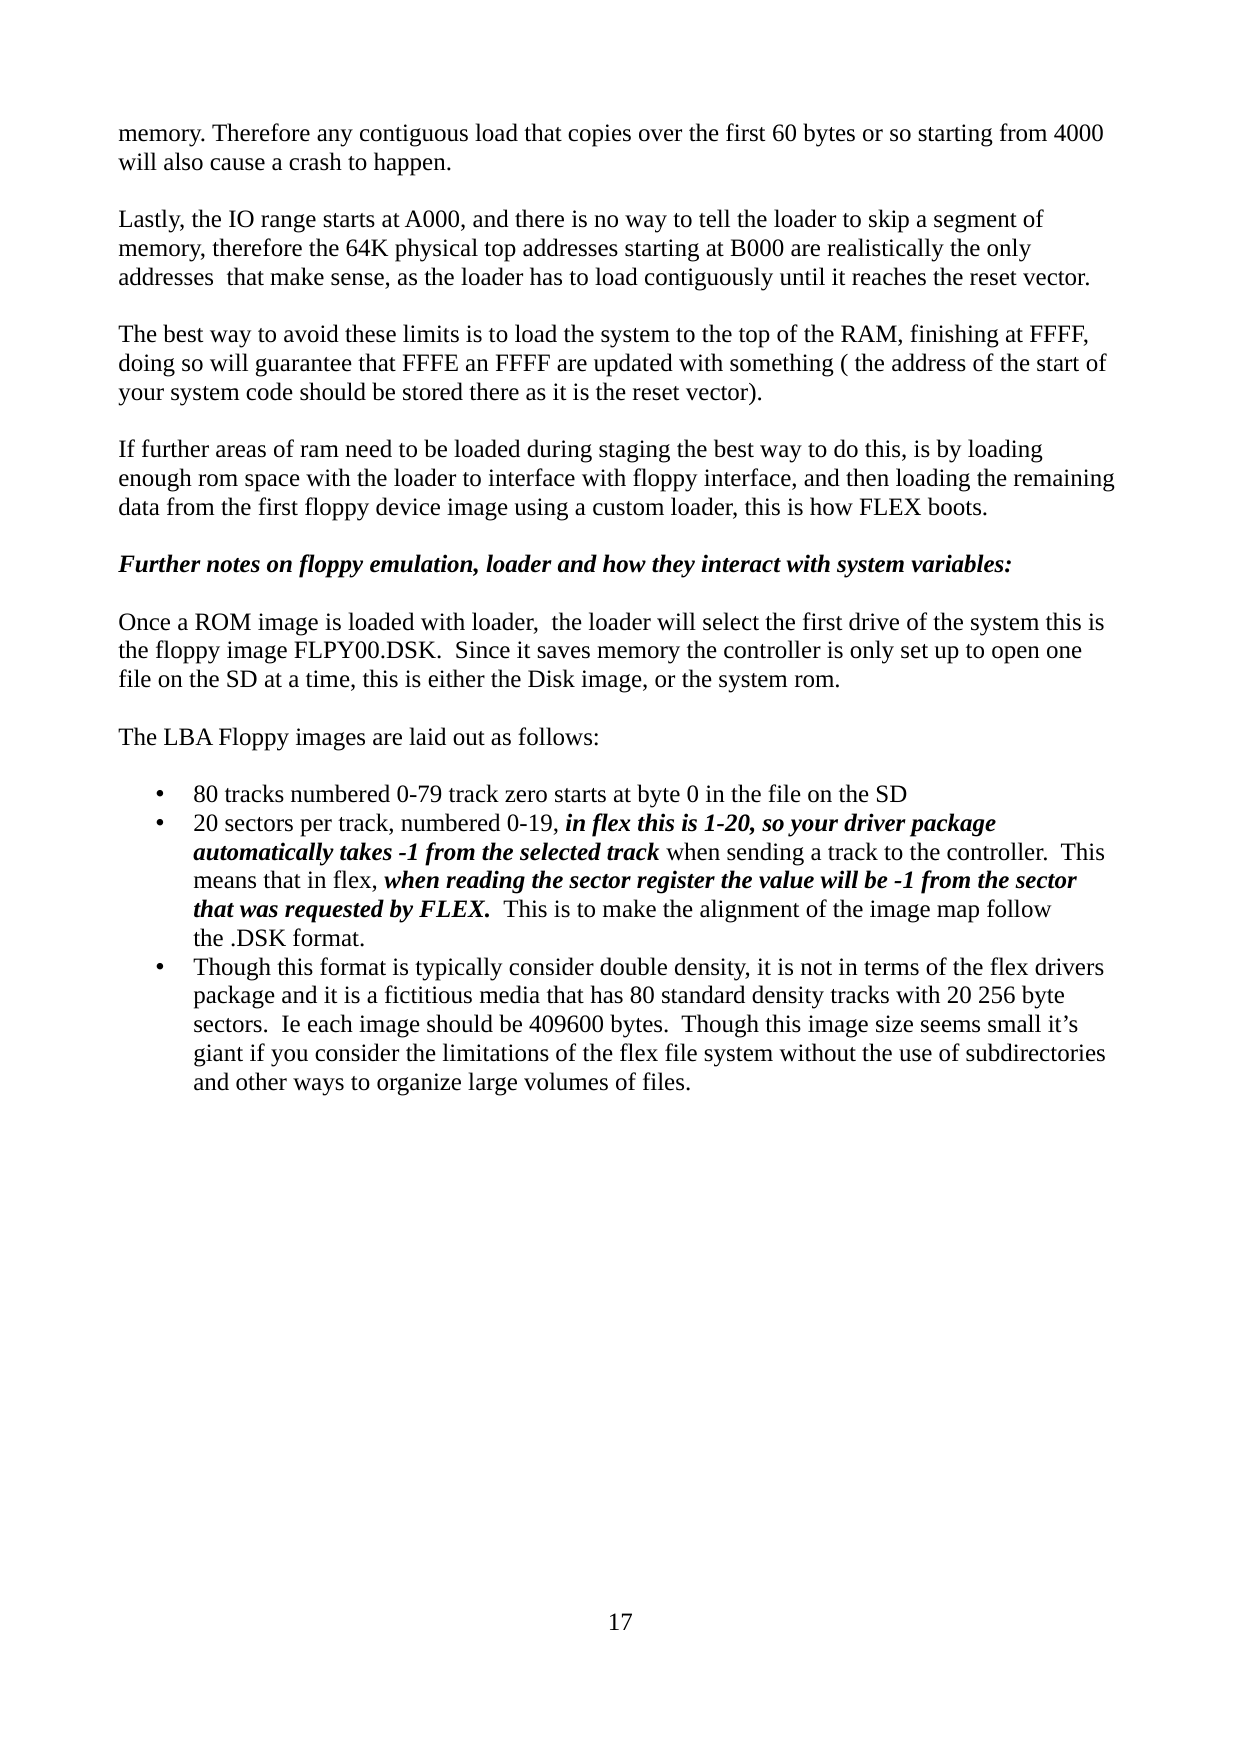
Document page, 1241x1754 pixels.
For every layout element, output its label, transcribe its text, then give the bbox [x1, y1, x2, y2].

list 80 tracks numbered 0-79 track zero starts at byte 0 in the file on the SD [156, 779, 1122, 808]
list 20 sectors per track, numbered 0-19, in flex this is 1-20, so your driver package automatically takes -1 from the selected track when sending a track to the controller. This means that in flex, when reading the sector register the value will be -1 from the sector that was requested by FLEX. This is to make the alignment of the image map follow the .DSK format. [156, 808, 1122, 952]
text Further notes on floppy emulation, loader and how they interact with system variables: [118, 549, 1122, 578]
text If further areas of ram need to be loaded during staging the best way to do this, is by loading enough rom space with the loader to interface with floppy interface, and then loading the remaining data from the first floppy device image using a custom loader, this is how FLEX boots. [118, 434, 1122, 521]
text memory. Therefore any contiguous load that copies over the first 60 bytes or so starting from 4000 will also cause a crash to happen. [118, 118, 1122, 176]
text Once a ROM image is loaded with loader, the loader will select the first drive of the system this is the floppy image FLPY00.DSK. Since it saves memory the controller is only set up to open one file on the SD at a time, this is either the Disk image, or the system rom. [118, 607, 1122, 693]
text The LBA Floppy images are laid out as follows: [118, 722, 1122, 751]
list Though this format is typically consider double density, it is not in terms of the flex drivers package and it is a fictitious media that has 80 standard density tracks with 20 256 byte sectors. Ie each image should be 409600 bytes. Though this image size seems small it’s giant if you consider the limitations of the flex file system without the use of subdirectories and other ways to organize large volumes of files. [156, 952, 1122, 1096]
text The best way to avoid these limits is to load the system to the top of the RAM, finishing at FFFF, doing so will guarantee that FFFE an FFFF are updated with something ( the address of the start of your system code should be stored there as it is the reset vector). [118, 319, 1122, 406]
text Lastly, the IO range starts at A000, and there is no way to tell the loader to skip a segment of memory, therefore the 64K physical top addresses starting at B000 are realistically the only addresses that make sense, as the loader has to load contiguously until it reaches the reset vector. [118, 204, 1122, 291]
